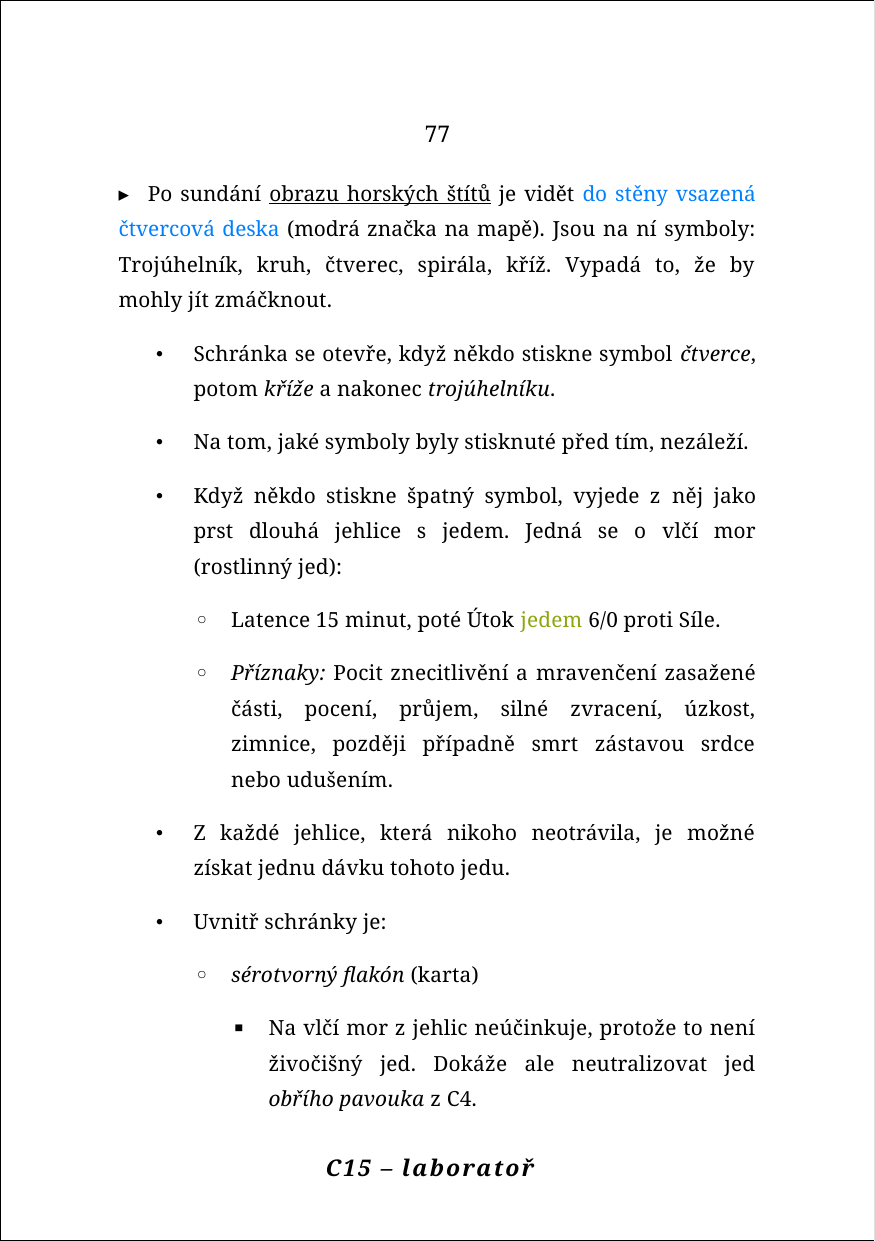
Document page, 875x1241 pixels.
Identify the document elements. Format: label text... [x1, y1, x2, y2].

list Uvnitř schránky je: [156, 907, 756, 935]
list Schránka se otevře, když někdo stiskne symbol čtverce, potom kříže a⁠ nakonec trojúhelníku. [156, 339, 756, 403]
list Na tom, jaké symboly byly stisknuté před tím, nezáleží. [156, 427, 756, 456]
list Na vlčí mor z⁠ jehlic neúčinkuje, protože to není živočišný jed. Dokáže ale neutralizovat jed obřího pavouka z⁠ C4. [231, 1013, 756, 1113]
list Z⁠ každé jehlice, která nikoho neotrávila, je možné získat jednu dávku tohoto jedu. [156, 818, 756, 882]
list Příznaky: Pocit znecitlivění a⁠ mravenčení zasažené části, pocení, průjem, silné zvracení, úzkost, zimnice, později případně smrt zástavou srdce nebo udušením. [193, 658, 756, 793]
list sérotvorný flakón (karta) [193, 960, 756, 988]
list Když někdo stiskne špatný symbol, vyjede z⁠ něj jako prst dlouhá jehlice s⁠ jedem. Jedná se o⁠ vlčí mor (rostlinný jed): [156, 481, 756, 580]
text ▸ Po sundání obrazu horských štítů je vidět do stěny vsazená čtvercová deska (modrá značka na mapě). Jsou na ní symboly: Trojúhelník, kruh, čtverec, spirála, kříž. Vypadá to, že by mohly jít zmáčknout. [118, 179, 756, 314]
list Latence 15 minut, poté Útok jedem 6/0 proti Síle. [193, 605, 756, 633]
